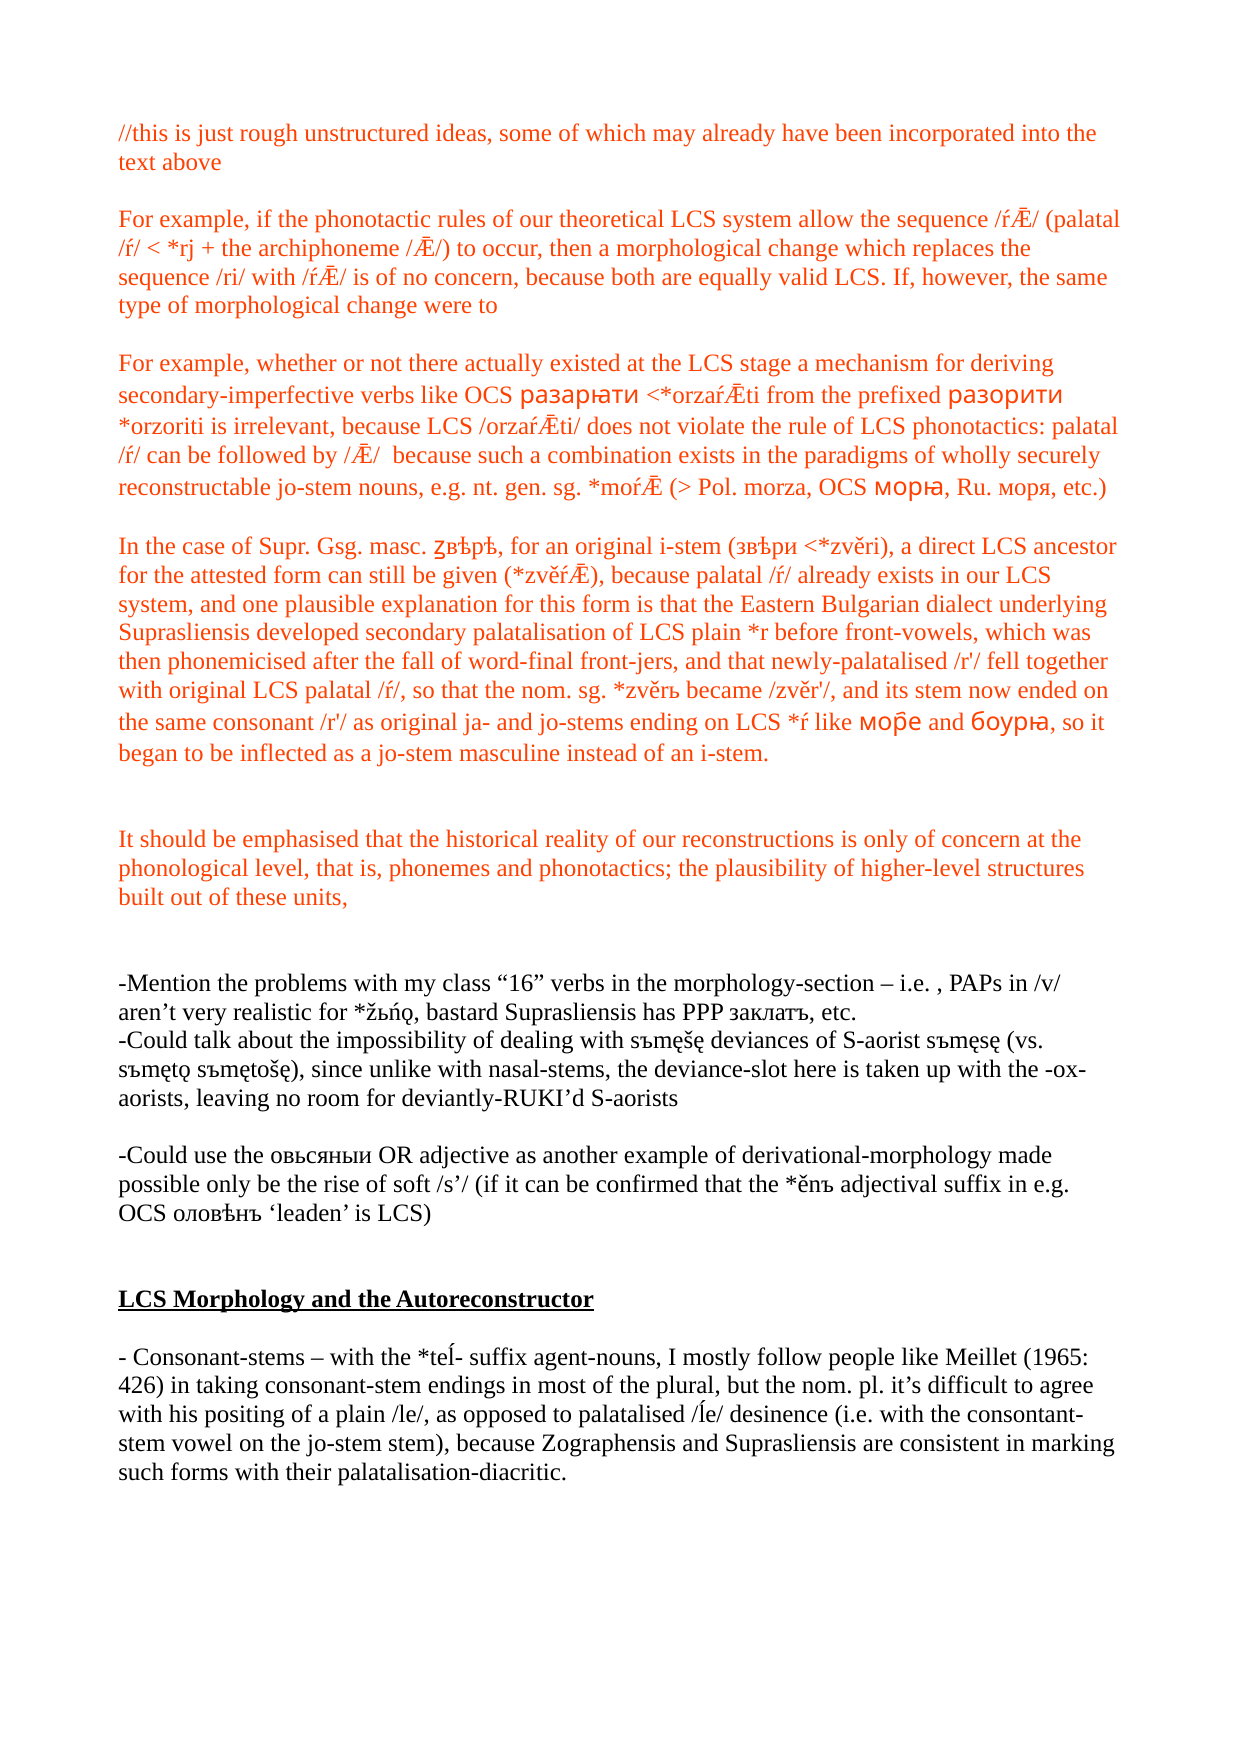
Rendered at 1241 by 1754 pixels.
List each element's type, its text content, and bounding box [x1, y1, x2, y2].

text LCS Morphology and the Autoreconstructor [118, 1284, 1122, 1313]
text -Could talk about the impossibility of dealing with sъmęšę deviances of S-aorist sъmęsę (vs. sъmętǫ sъmętošę), since unlike with nasal-stems, the deviance-slot here is taken up with the -ox- aorists, leaving no room for deviantly-RUKI’d S-aorists [118, 1025, 1122, 1112]
text -Mention the problems with my class “16” verbs in the morphology-section – i.e. , PAPs in /v/ aren’t very realistic for *žьńǫ, bastard Suprasliensis has PPP заклатъ, etc. [118, 968, 1122, 1025]
text For example, whether or not there actually existed at the LCS stage a mechanism for deriving secondary-imperfective verbs like OCS разарꙗти <*orzaŕǢti from the prefixed разорити *orzoriti is irrelevant, because LCS /orzaŕǢti/ does not violate the rule of LCS phonotactics: palatal /ŕ/ can be followed by /Ǣ/ because such a combination exists in the paradigms of wholly securely reconstructable jo-stem nouns, e.g. nt. gen. sg. *moŕǢ (> Pol. morza, OCS морꙗ, Ru. моря, etc.) [118, 348, 1122, 502]
text - Consonant-stems – with the *teĺ- suffix agent-nouns, I mostly follow people like Meillet (1965: 426) in taking consonant-stem endings in most of the plural, but the nom. pl. it’s difficult to agree with his positing of a plain /le/, as opposed to palatalised /ĺe/ desinence (i.e. with the consontant-stem vowel on the jo-stem stem), because Zographensis and Suprasliensis are consistent in marking such forms with their palatalisation-diacritic. [118, 1342, 1122, 1485]
text For example, if the phonotactic rules of our theoretical LCS system allow the sequence /ŕǢ/ (palatal /ŕ/ < *rj + the archiphoneme /Ǣ/) to occur, then a morphological change which replaces the sequence /ri/ with /ŕǢ/ is of no concern, because both are equally valid LCS. If, however, the same type of morphological change were to [118, 204, 1122, 319]
text It should be emphasised that the historical reality of our reconstructions is only of concern at the phonological level, that is, phonemes and phonotactics; the plausibility of higher-level structures built out of these units, [118, 824, 1122, 910]
text -Could use the овьсяныи OR adjective as another example of derivational-morphology made possible only be the rise of soft /s’/ (if it can be confirmed that the *ěnъ adjectival suffix in e.g. OCS оловѣнъ ‘leaden’ is LCS) [118, 1140, 1122, 1227]
text //this is just rough unstructured ideas, some of which may already have been incorporated into the text above [118, 118, 1122, 176]
text In the case of Supr. Gsg. masc. ꙁвѣрѣ, for an original i-stem (звѣри <*zvěri), a direct LCS ancestor for the attested form can still be given (*zvěŕǢ), because palatal /ŕ/ already exists in our LCS system, and one plausible explanation for this form is that the Eastern Bulgarian dialect underlying Suprasliensis developed secondary palatalisation of LCS plain *r before front-vowels, which was then phonemicised after the fall of word-final front-jers, and that newly-palatalised /r'/ fell together with original LCS palatal /ŕ/, so that the nom. sg. *zvěrь became /zvěr'/, and its stem now ended on the same consonant /r'/ as original ja- and jo-stems ending on LCS *ŕ like мор҄е and боурꙗ, so it began to be inflected as a jo-stem masculine instead of an i-stem. [118, 531, 1122, 767]
